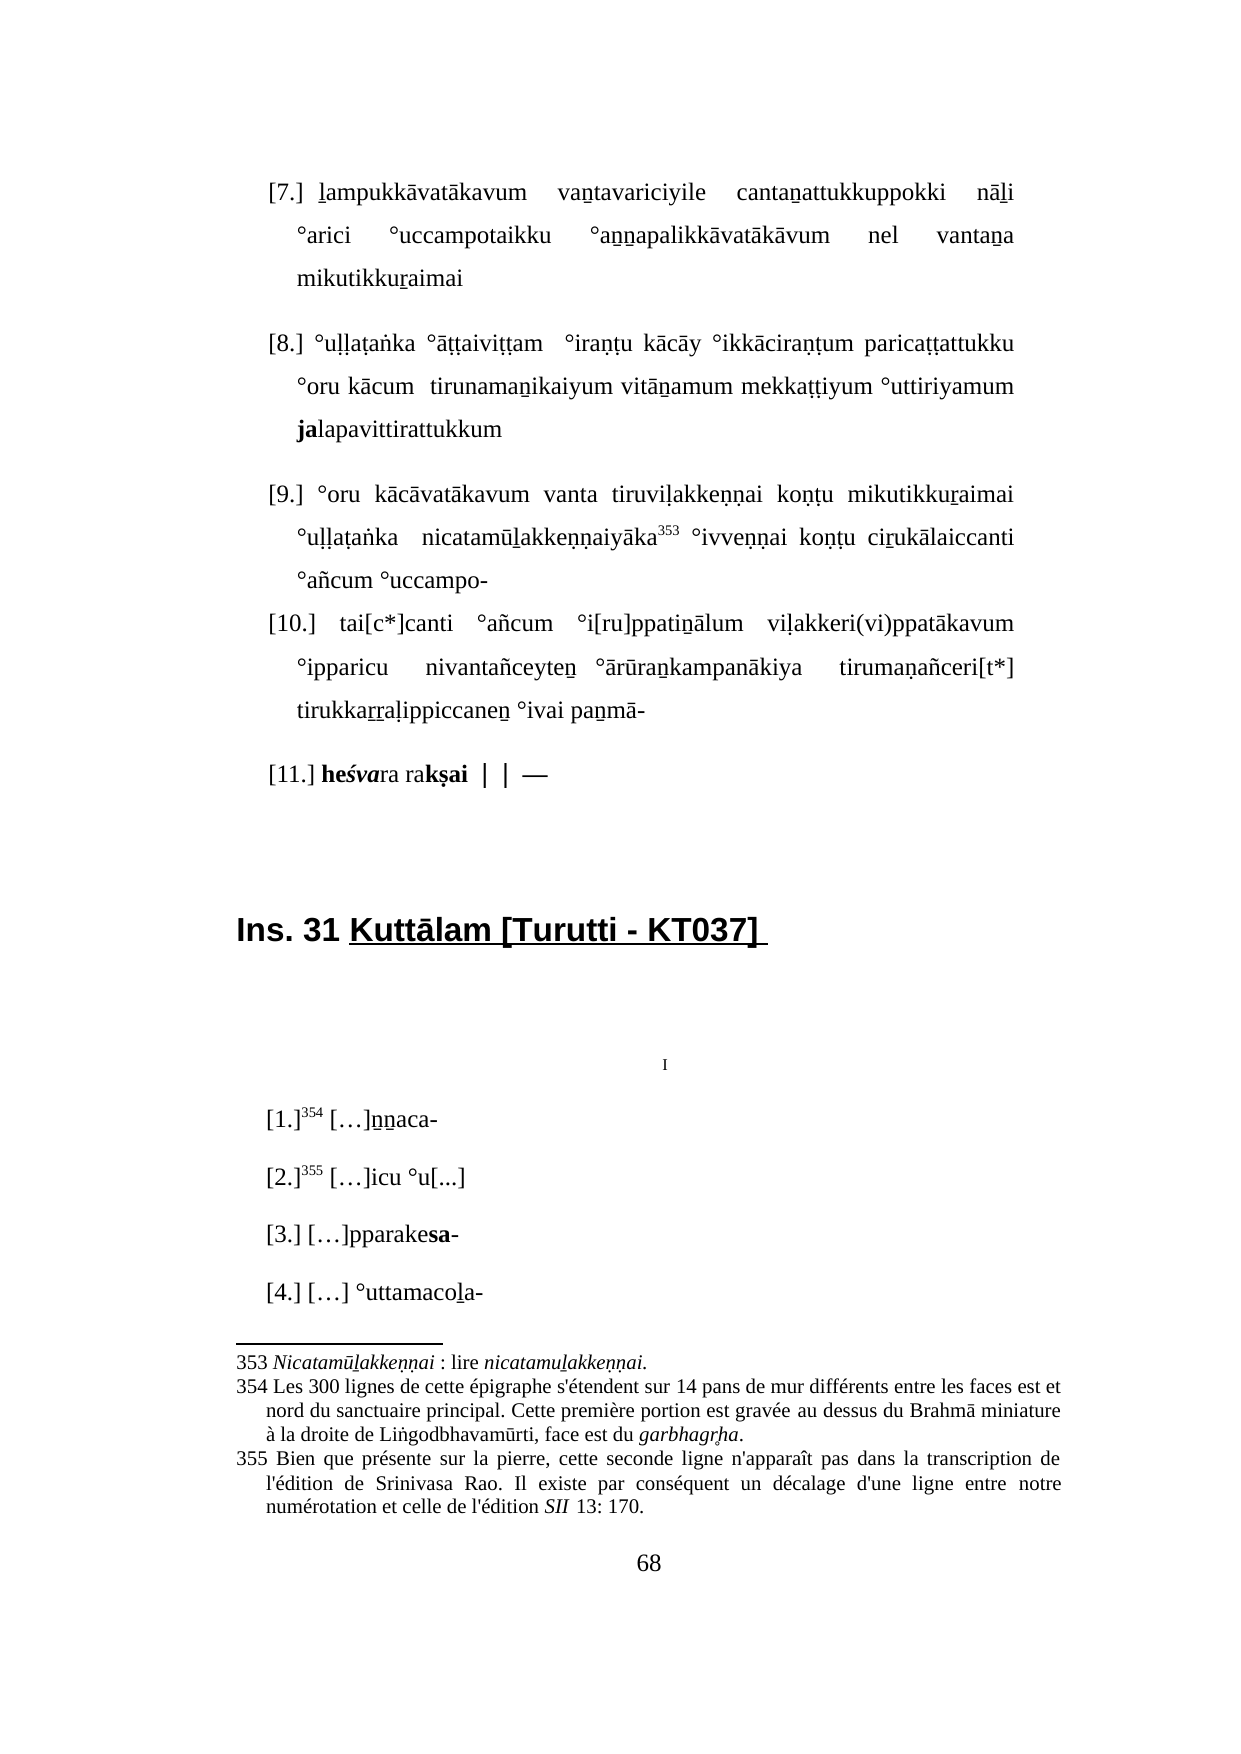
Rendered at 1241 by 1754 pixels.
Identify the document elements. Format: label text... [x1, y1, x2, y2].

text [10.] tai[c*]canti °añcum °i[ru]ppatiṉālum viḷakkeri(vi)ppatākavum °ipparicu nivantañceyteṉ °ārūraṉkampanākiya tirumaṇañceri[t*] tirukkaṟṟaḷippiccaneṉ °ivai paṉmā- [268, 608, 1015, 723]
text Les 300 lignes de cette épigraphe s'étendent sur 14 pans de mur différents entre les faces est et nord du sanctuaire principal. Cette première portion est gravée au dessus du Brahmā miniature à la droite de Liṅgodbhavamūrti, face est du garbhagr̥ha. [236, 1374, 1061, 1446]
text [11.] heśvara rakṣai ❘❘ — [268, 759, 1015, 788]
text Nicatamūḻakkeṇṇai : lire nicatamuḻakkeṇṇai. [236, 1350, 1061, 1374]
text [9.] °oru kācāvatākavum vanta tiruviḷakkeṇṇai koṇṭu mikutikkuṟaimai °uḷḷaṭaṅka nicatamūḻakkeṇṇaiyāka °ivveṇṇai koṇṭu ciṟukālaiccanti °añcum °uccampo- [268, 479, 1015, 594]
text i [298, 1047, 1032, 1076]
text [2.] […]icu °u[...] [266, 1162, 1015, 1191]
text Bien que présente sur la pierre, cette seconde ligne n'apparaît pas dans la transcription de l'édition de Srinivasa Rao. Il existe par conséquent un décalage d'une ligne entre notre numérotation et celle de l'édition SII 13: 170. [236, 1446, 1061, 1518]
subtitle Ins. 31 Kuttālam [Turutti - KT037] [236, 909, 1061, 948]
text [7.] ḻampukkāvatākavum vaṉtavariciyile cantaṉattukkuppokki nāḻi °arici °uccampotaikku °aṉṉapalikkāvatākāvum nel vantaṉa mikutikkuṟaimai [268, 177, 1015, 292]
text [8.] °uḷḷaṭaṅka °āṭṭaiviṭṭam °iraṇṭu kācāy °ikkāciraṇṭum paricaṭṭattukku °oru kācum tirunamaṉikaiyum vitāṉamum mekkaṭṭiyum °uttiriyamum jalapavittirattukkum [268, 328, 1015, 443]
text [3.] […]pparakesa- [266, 1219, 1015, 1248]
text [1.] […]ṉṉaca- [266, 1104, 1015, 1133]
text [4.] […] °uttamacoḻa- [266, 1277, 1015, 1306]
